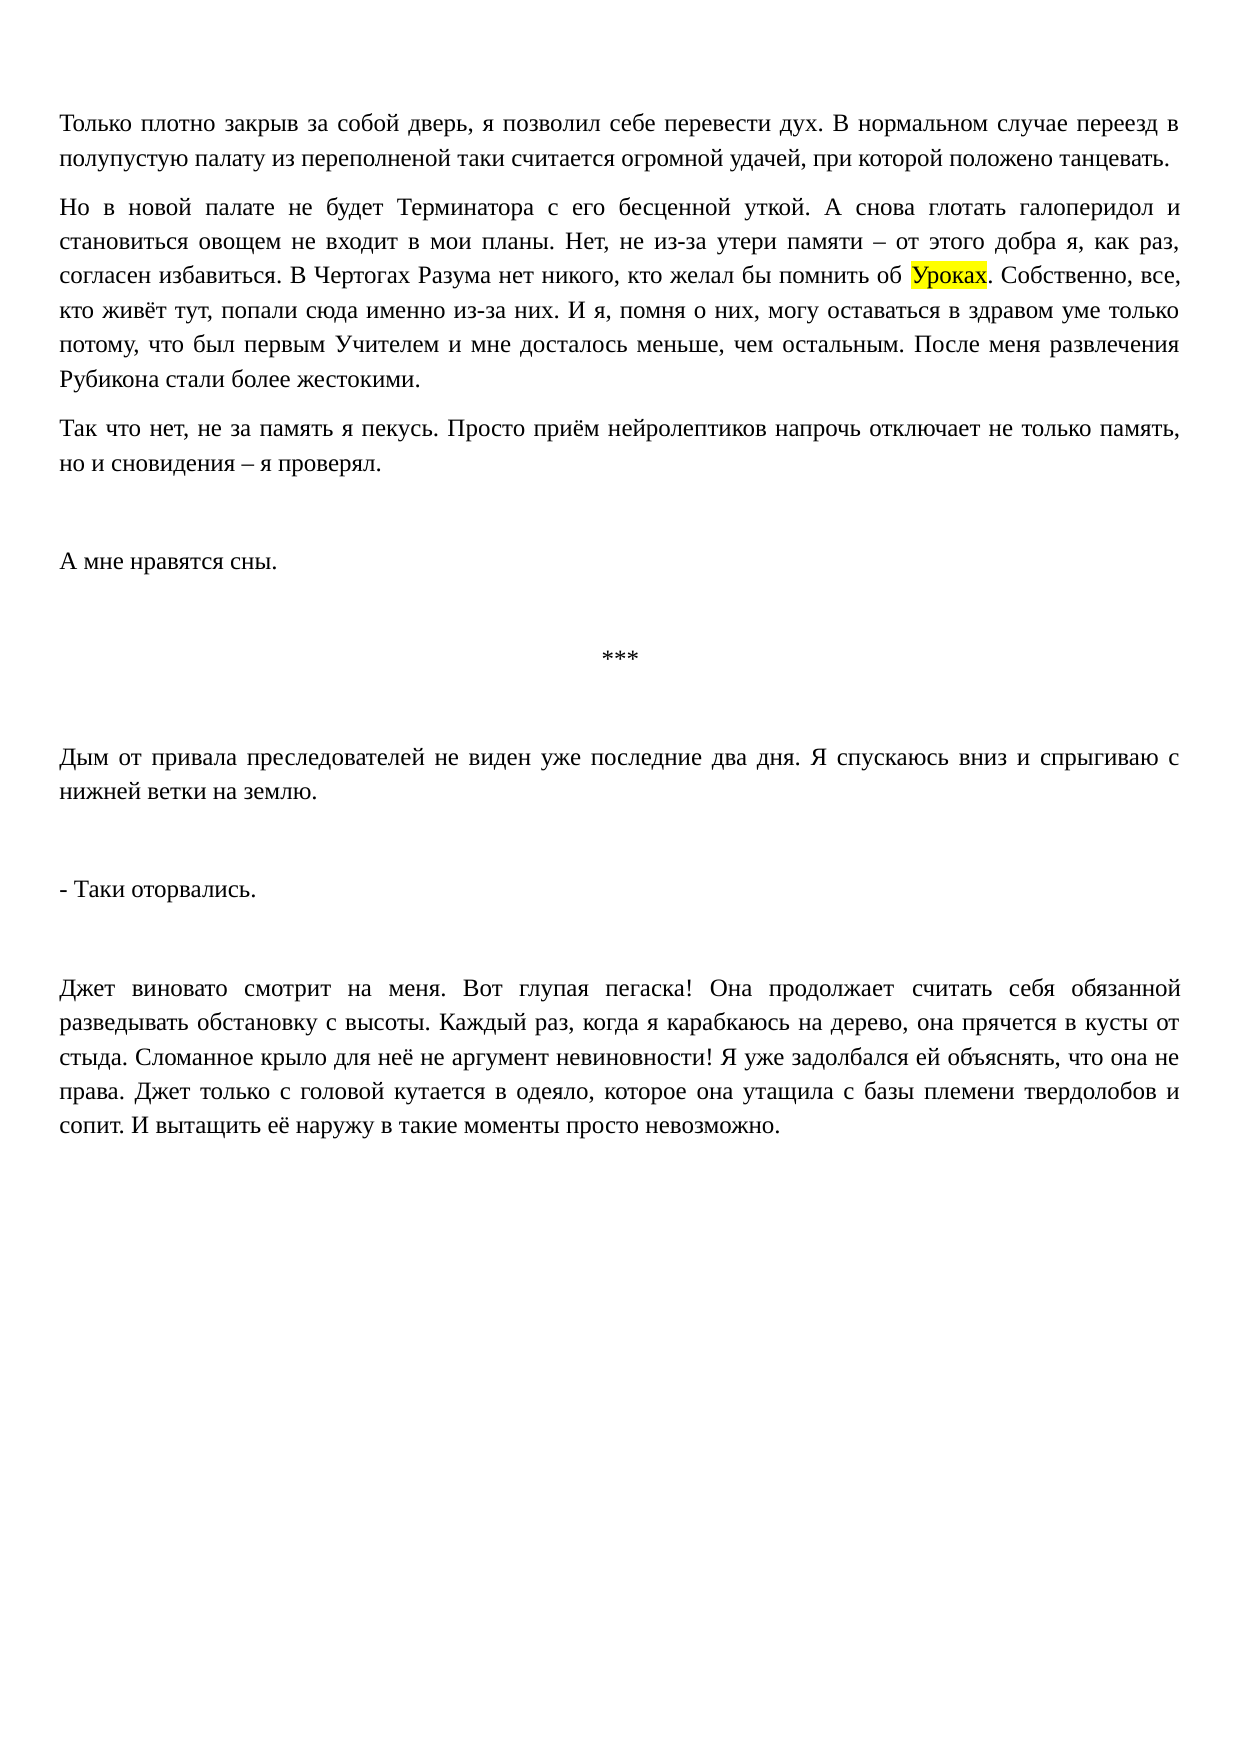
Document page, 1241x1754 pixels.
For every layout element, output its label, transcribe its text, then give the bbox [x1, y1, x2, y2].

text Дым от привала преследователей не виден уже последние два дня. Я спускаюсь вниз и спрыгиваю с нижней ветки на землю. [59, 742, 1181, 805]
text Джет виновато смотрит на меня. Вот глупая пегаска! Она продолжает считать себя обязанной разведывать обстановку с высоты. Каждый раз, когда я карабкаюсь на дерево, она прячется в кусты от стыда. Сломанное крыло для неё не аргумент невиновности! Я уже задолбался ей объяснять, что она не права. Джет только с головой кутается в одеяло, которое она утащила с базы племени твердолобов и сопит. И вытащить её наружу в такие моменты просто невозможно. [59, 973, 1181, 1139]
text *** [59, 644, 1181, 673]
text Но в новой палате не будет Терминатора с его бесценной уткой. А снова глотать галоперидол и становиться овощем не входит в мои планы. Нет, не из-за утери памяти – от этого добра я, как раз, согласен избавиться. В Чертогах Разума нет никого, кто желал бы помнить об Уроках. Собственно, все, кто живёт тут, попали сюда именно из-за них. И я, помня о них, могу оставаться в здравом уме только потому, что был первым Учителем и мне досталось меньше, чем остальным. После меня развлечения Рубикона стали более жестокими. [59, 192, 1181, 393]
text Так что нет, не за память я пекусь. Просто приём нейролептиков напрочь отключает не только память, но и сновидения – я проверял. [59, 413, 1181, 476]
text А мне нравятся сны. [59, 546, 1181, 574]
text Только плотно закрыв за собой дверь, я позволил себе перевести дух. В нормальном случае переезд в полупустую палату из переполненой таки считается огромной удачей, при которой положено танцевать. [59, 108, 1181, 171]
text - Таки оторвались. [59, 874, 1181, 903]
